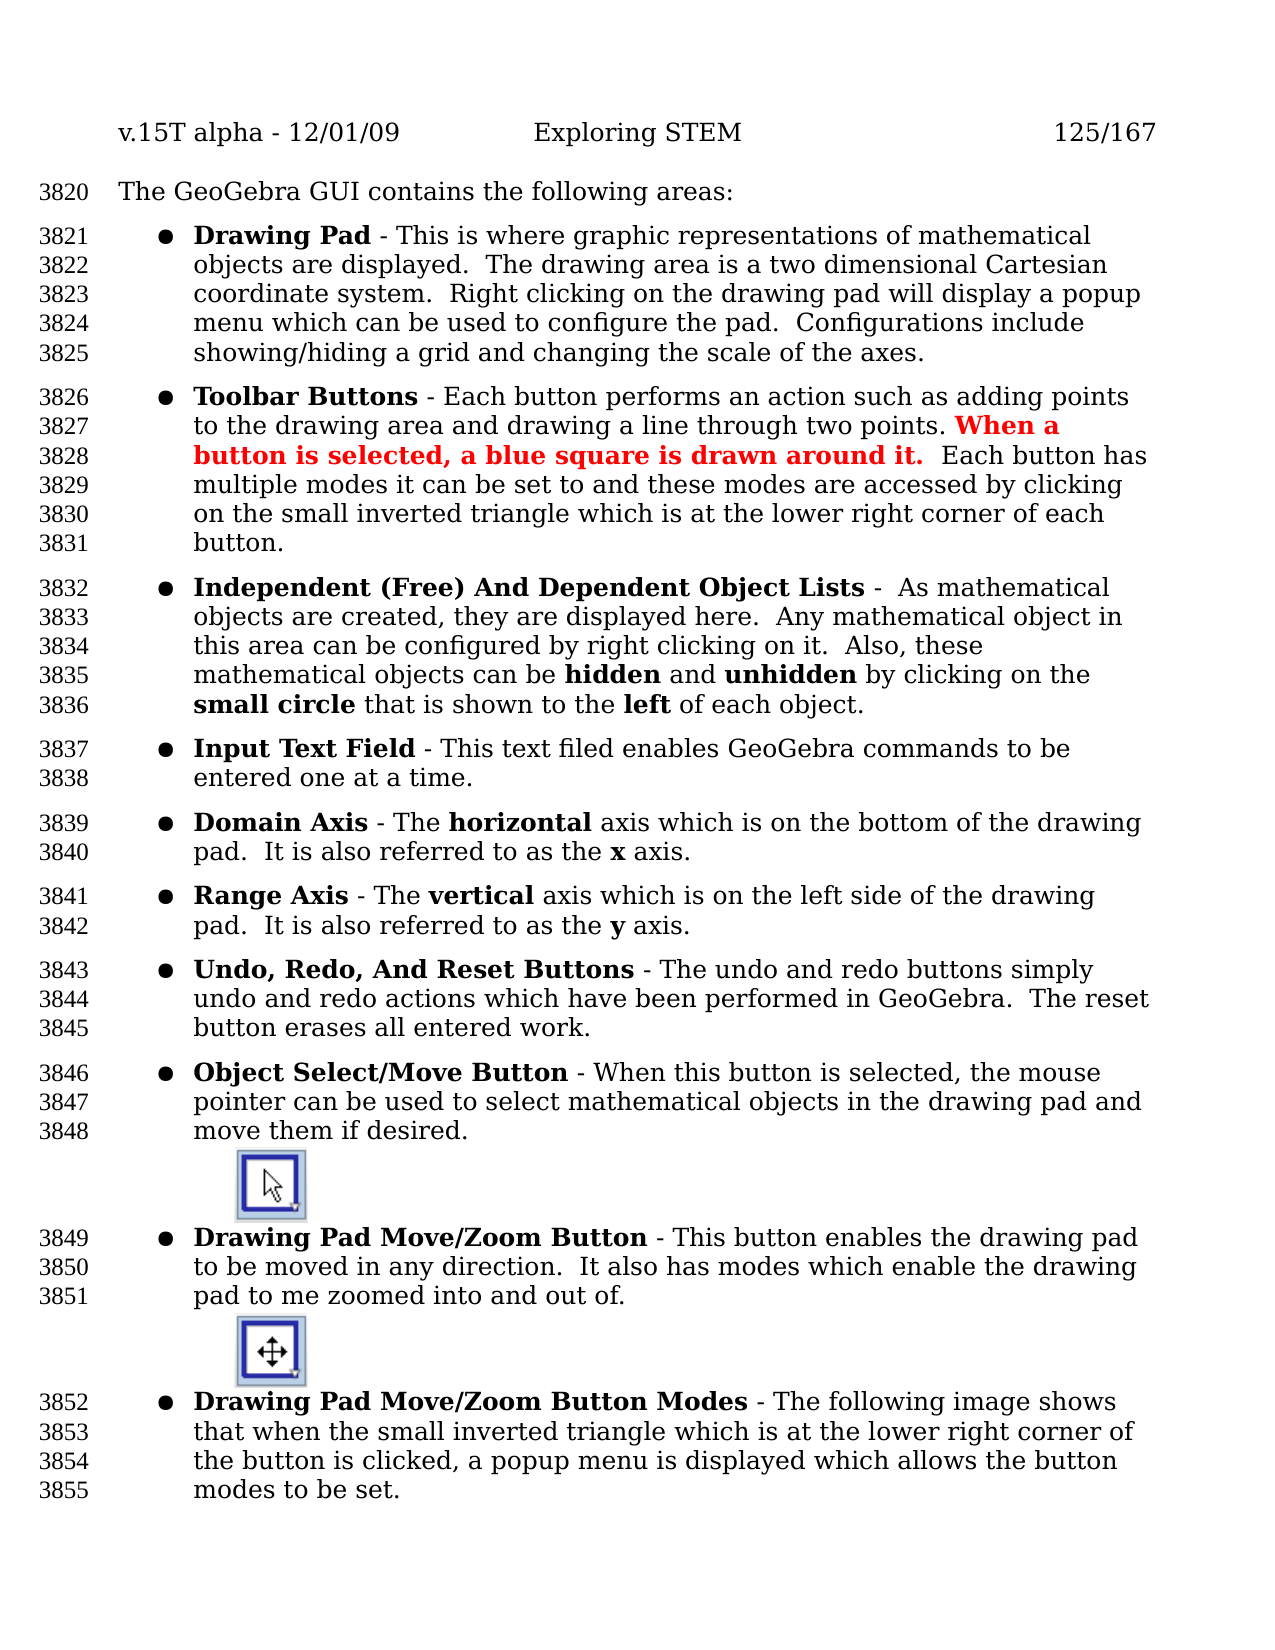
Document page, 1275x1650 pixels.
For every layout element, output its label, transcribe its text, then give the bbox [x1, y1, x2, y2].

list Drawing Pad - This is where graphic representations of mathematical objects are displayed. The drawing area is a two dimensional Cartesian coordinate system. Right clicking on the drawing pad will display a popup menu which can be used to configure the pad. Configurations include showing/hiding a grid and changing the scale of the axes. [156, 221, 1157, 367]
text The GeoGebra GUI contains the following areas: [118, 177, 1157, 206]
list Drawing Pad Move/Zoom Button Modes - The following image shows that when the small inverted triangle which is at the lower right corner of the button is clicked, a popup menu is displayed which allows the button modes to be set. [156, 1385, 1157, 1504]
list Object Select/Move Button - When this button is selected, the mouse pointer can be used to select mathematical objects in the drawing pad and move them if desired. [156, 1058, 1157, 1146]
picture [234, 1147, 308, 1223]
list Independent (Free) And Dependent Object Lists - As mathematical objects are created, they are displayed here. Any mathematical object in this area can be configured by right clicking on it. Also, these mathematical objects can be hidden and unhidden by clicking on the small circle that is shown to the left of each object. [156, 573, 1157, 719]
list Domain Axis - The horizontal axis which is on the bottom of the drawing pad. It is also referred to as the x axis. [156, 808, 1157, 866]
list Drawing Pad Move/Zoom Button - This button enables the drawing pad to be moved in any direction. It also has modes which enable the drawing pad to me zoomed into and out of. [156, 1220, 1157, 1310]
list Range Axis - The vertical axis which is on the left side of the drawing pad. It is also referred to as the y axis. [156, 881, 1157, 940]
list Input Text Field - This text filed enables GeoGebra commands to be entered one at a time. [156, 734, 1157, 793]
list Toolbar Buttons - Each button performs an action such as adding points to the drawing area and drawing a line through two points. When a button is selected, a blue square is drawn around it. Each button has multiple modes it can be set to and these modes are accessed by clicking on the small inverted triangle which is at the lower right corner of each button. [156, 382, 1157, 558]
picture [234, 1313, 308, 1388]
list Undo, Redo, And Reset Buttons - The undo and redo buttons simply undo and redo actions which have been performed in GeoGebra. The reset button erases all entered work. [156, 955, 1157, 1043]
